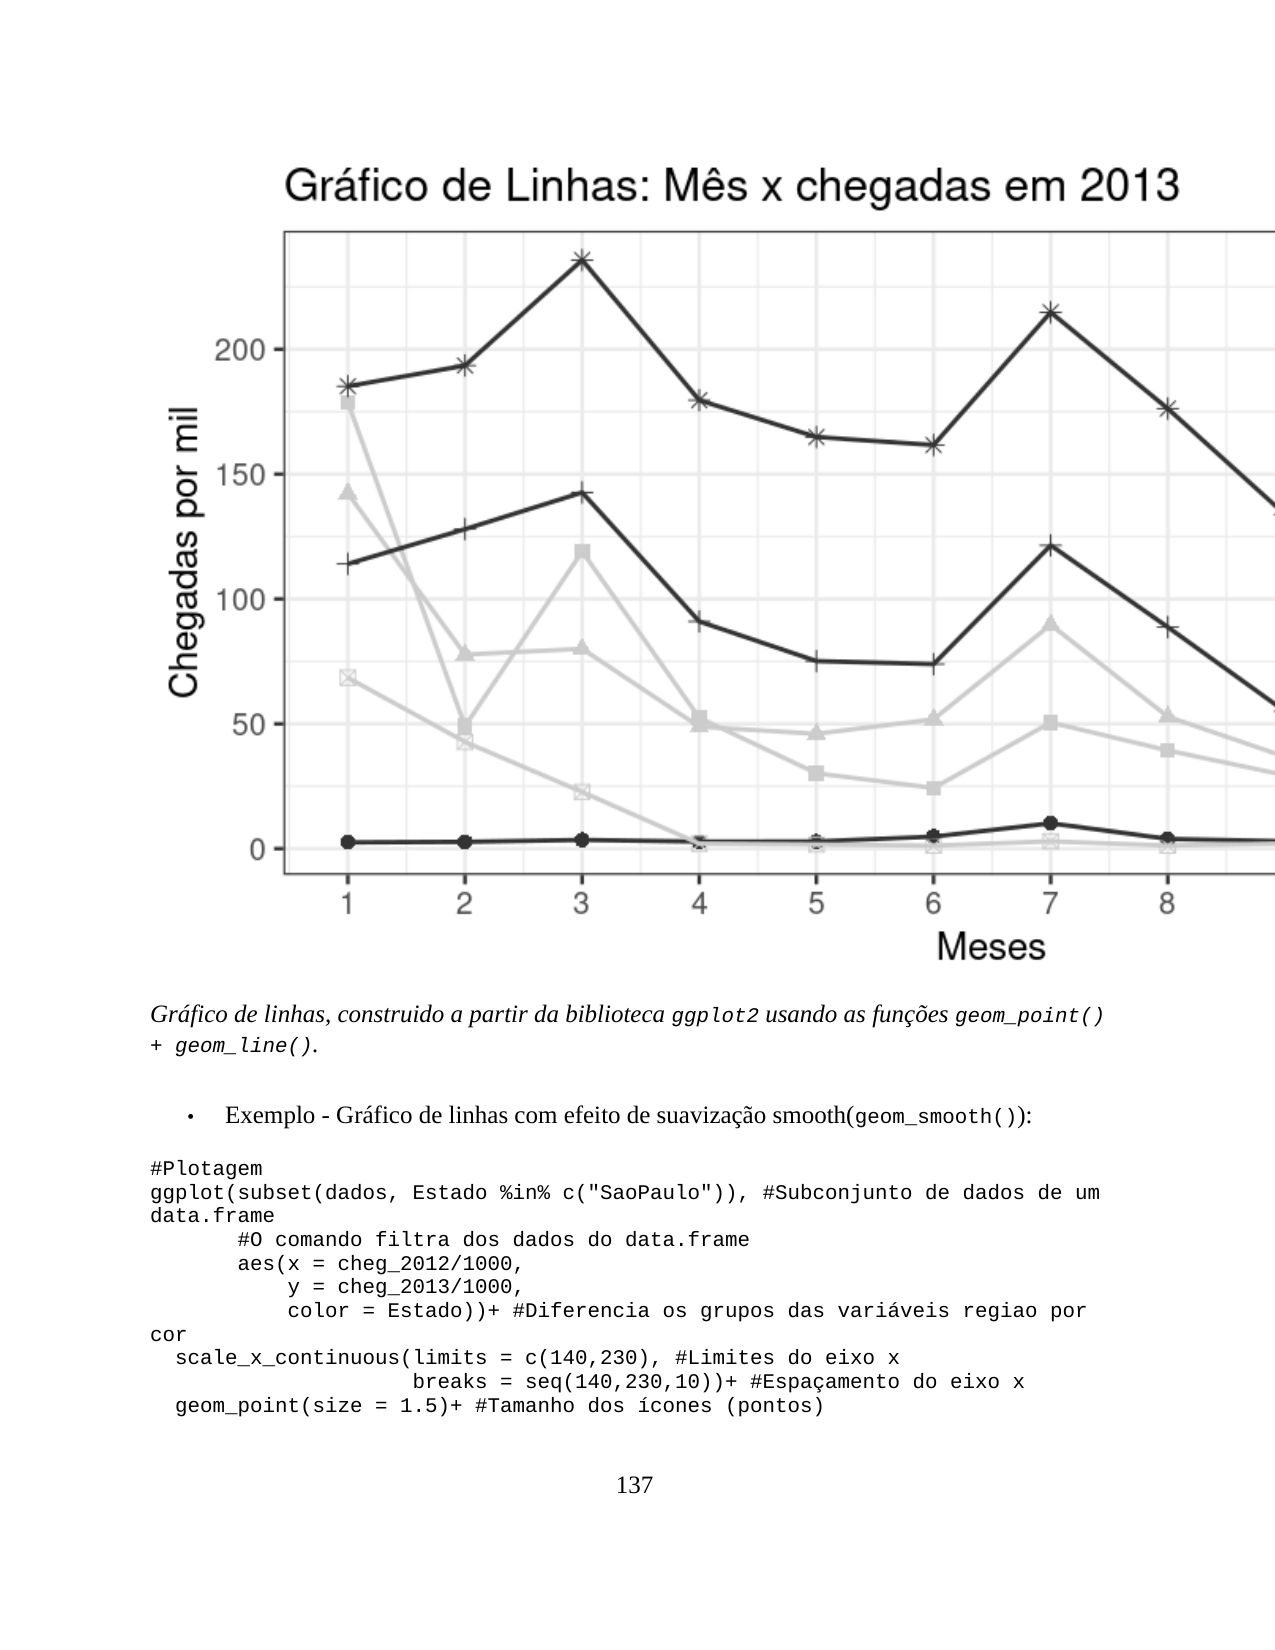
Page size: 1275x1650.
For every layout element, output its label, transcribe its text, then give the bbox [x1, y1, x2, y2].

text scale_x_continuous(limits = c(140,230), #Limites do eixo x [150, 1347, 1125, 1371]
text ggplot(subset(dados, Estado %in% c("SaoPaulo")), #Subconjunto de dados de um data.frame [150, 1182, 1125, 1229]
picture [150, 150, 1275, 987]
text y = cheg_2013/1000, [150, 1276, 1125, 1300]
text aes(x = cheg_2012/1000, [150, 1253, 1125, 1276]
text #Plotagem [150, 1158, 1125, 1182]
text color = Estado))+ #Diferencia os grupos das variáveis regiao por cor [150, 1300, 1125, 1347]
text Gráfico de linhas, construido a partir da biblioteca ggplot2 usando as funções geom_point() + geom_line(). [150, 999, 1125, 1058]
text #O comando filtra dos dados do data.frame [150, 1229, 1125, 1253]
text geom_point(size = 1.5)+ #Tamanho dos ícones (pontos) [150, 1394, 1125, 1418]
list Exemplo - Gráfico de linhas com efeito de suavização smooth(geom_smooth()): [187, 1100, 1125, 1158]
text breaks = seq(140,230,10))+ #Espaçamento do eixo x [150, 1371, 1125, 1394]
